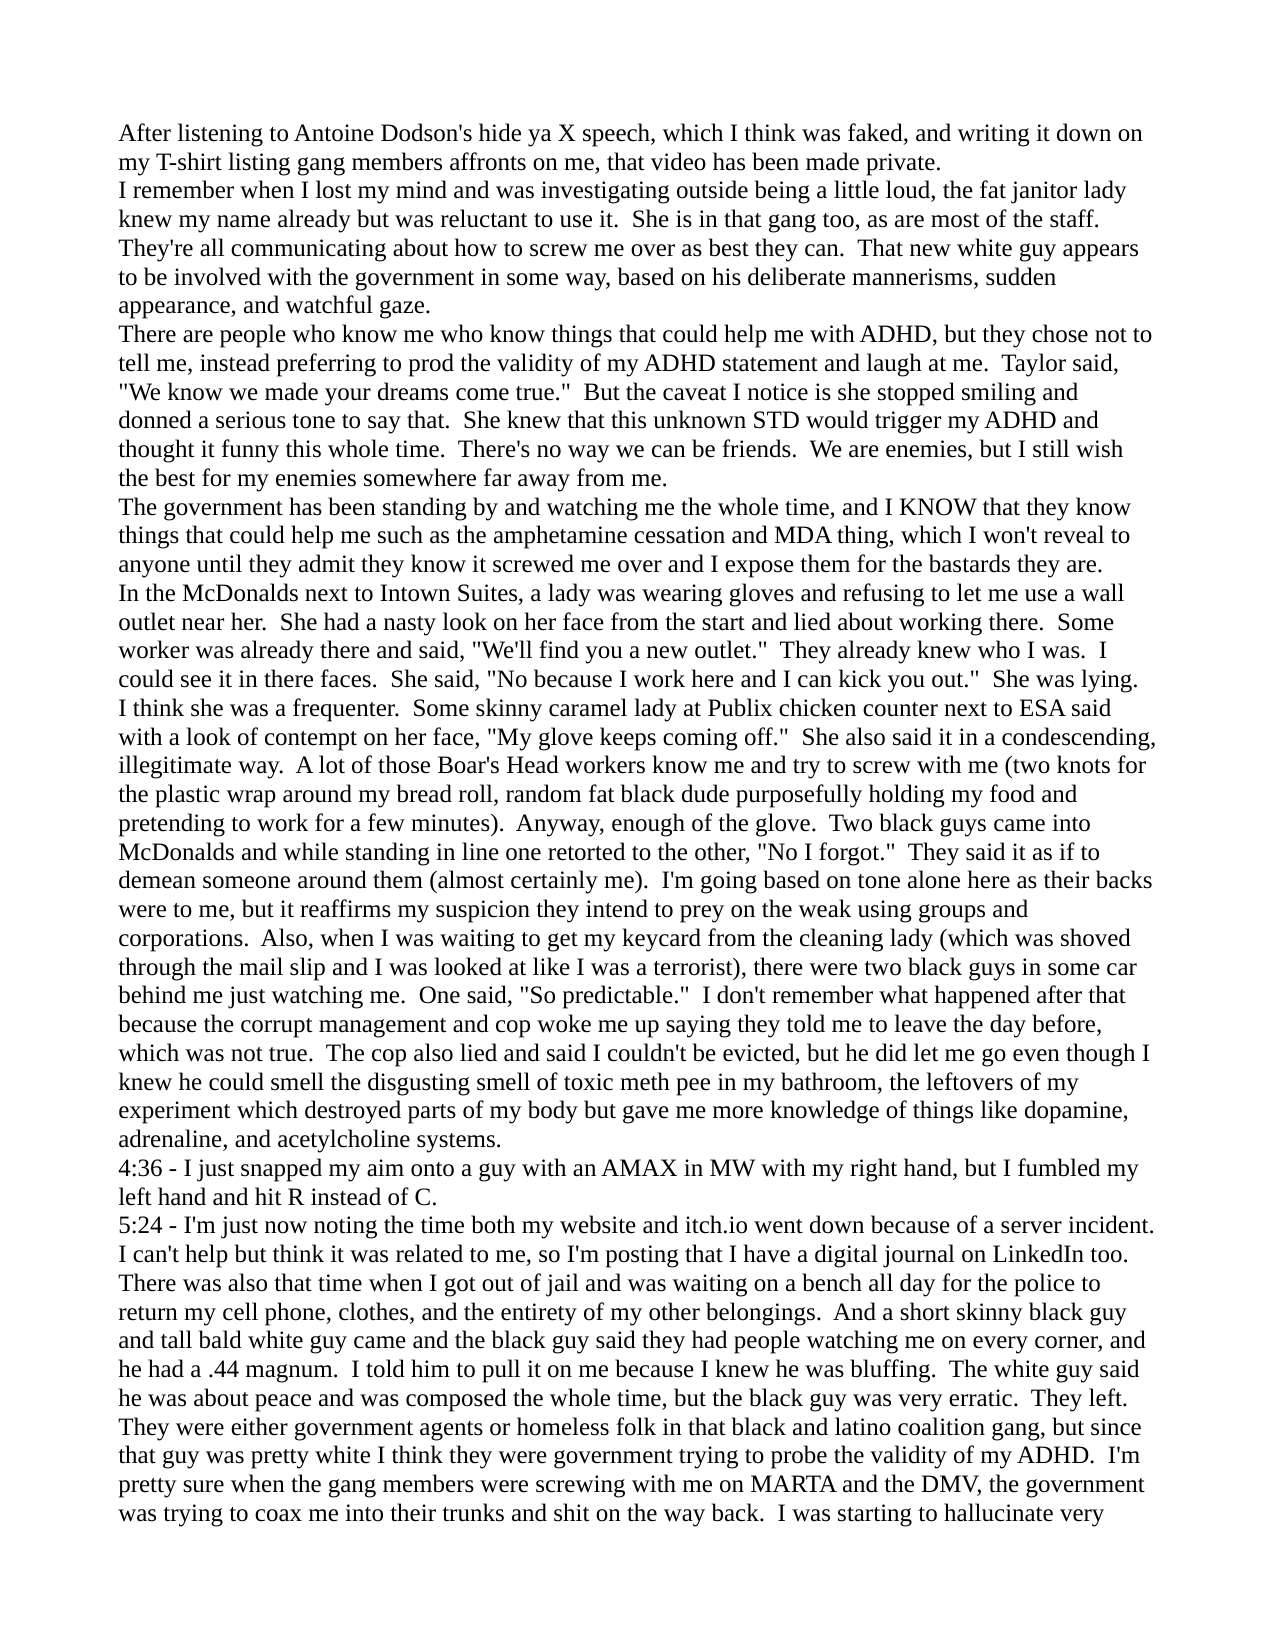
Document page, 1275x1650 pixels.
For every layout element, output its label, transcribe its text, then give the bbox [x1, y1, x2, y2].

text 5:24 - I'm just now noting the time both my website and itch.io went down because of a server incident. I can't help but think it was related to me, so I'm posting that I have a digital journal on LinkedIn too. There was also that time when I got out of jail and was waiting on a bench all day for the police to return my cell phone, clothes, and the entirety of my other belongings. And a short skinny black guy and tall bald white guy came and the black guy said they had people watching me on every corner, and he had a .44 magnum. I told him to pull it on me because I knew he was bluffing. The white guy said he was about peace and was composed the whole time, but the black guy was very erratic. They left. They were either government agents or homeless folk in that black and latino coalition gang, but since that guy was pretty white I think they were government trying to probe the validity of my ADHD. I'm pretty sure when the gang members were screwing with me on MARTA and the DMV, the government was trying to coax me into their trunks and shit on the way back. I was starting to hallucinate very [118, 1211, 1157, 1527]
text There are people who know me who know things that could help me with ADHD, but they chose not to tell me, instead preferring to prod the validity of my ADHD statement and laugh at me. Taylor said, "We know we made your dreams come true." But the caveat I notice is she stopped smiling and donned a serious tone to say that. She knew that this unknown STD would trigger my ADHD and thought it funny this whole time. There's no way we can be friends. We are enemies, but I still wish the best for my enemies somewhere far away from me. [118, 319, 1157, 492]
text I remember when I lost my mind and was investigating outside being a little loud, the fat janitor lady knew my name already but was reluctant to use it. She is in that gang too, as are most of the staff. They're all communicating about how to screw me over as best they can. That new white guy appears to be involved with the government in some way, based on his deliberate mannerisms, sudden appearance, and watchful gaze. [118, 176, 1157, 319]
text After listening to Antoine Dodson's hide ya X speech, which I think was faked, and writing it down on my T-shirt listing gang members affronts on me, that video has been made private. [118, 118, 1157, 176]
text 4:36 - I just snapped my aim onto a guy with an AMAX in MW with my right hand, but I fumbled my left hand and hit R instead of C. [118, 1153, 1157, 1211]
text The government has been standing by and watching me the whole time, and I KNOW that they know things that could help me such as the amphetamine cessation and MDA thing, which I won't reveal to anyone until they admit they know it screwed me over and I expose them for the bastards they are. [118, 492, 1157, 578]
text In the McDonalds next to Intown Suites, a lady was wearing gloves and refusing to let me use a wall outlet near her. She had a nasty look on her face from the start and lied about working there. Some worker was already there and said, "We'll find you a new outlet." They already knew who I was. I could see it in there faces. She said, "No because I work here and I can kick you out." She was lying. I think she was a frequenter. Some skinny caramel lady at Publix chicken counter next to ESA said with a look of contempt on her face, "My glove keeps coming off." She also said it in a condescending, illegitimate way. A lot of those Boar's Head workers know me and try to screw with me (two knots for the plastic wrap around my bread roll, random fat black dude purposefully holding my food and pretending to work for a few minutes). Anyway, enough of the glove. Two black guys came into McDonalds and while standing in line one retorted to the other, "No I forgot." They said it as if to demean someone around them (almost certainly me). I'm going based on tone alone here as their backs were to me, but it reaffirms my suspicion they intend to prey on the weak using groups and corporations. Also, when I was waiting to get my keycard from the cleaning lady (which was shoved through the mail slip and I was looked at like I was a terrorist), there were two black guys in some car behind me just watching me. One said, "So predictable." I don't remember what happened after that because the corrupt management and cop woke me up saying they told me to leave the day before, which was not true. The cop also lied and said I couldn't be evicted, but he did let me go even though I knew he could smell the disgusting smell of toxic meth pee in my bathroom, the leftovers of my experiment which destroyed parts of my body but gave me more knowledge of things like dopamine, adrenaline, and acetylcholine systems. [118, 578, 1157, 1153]
